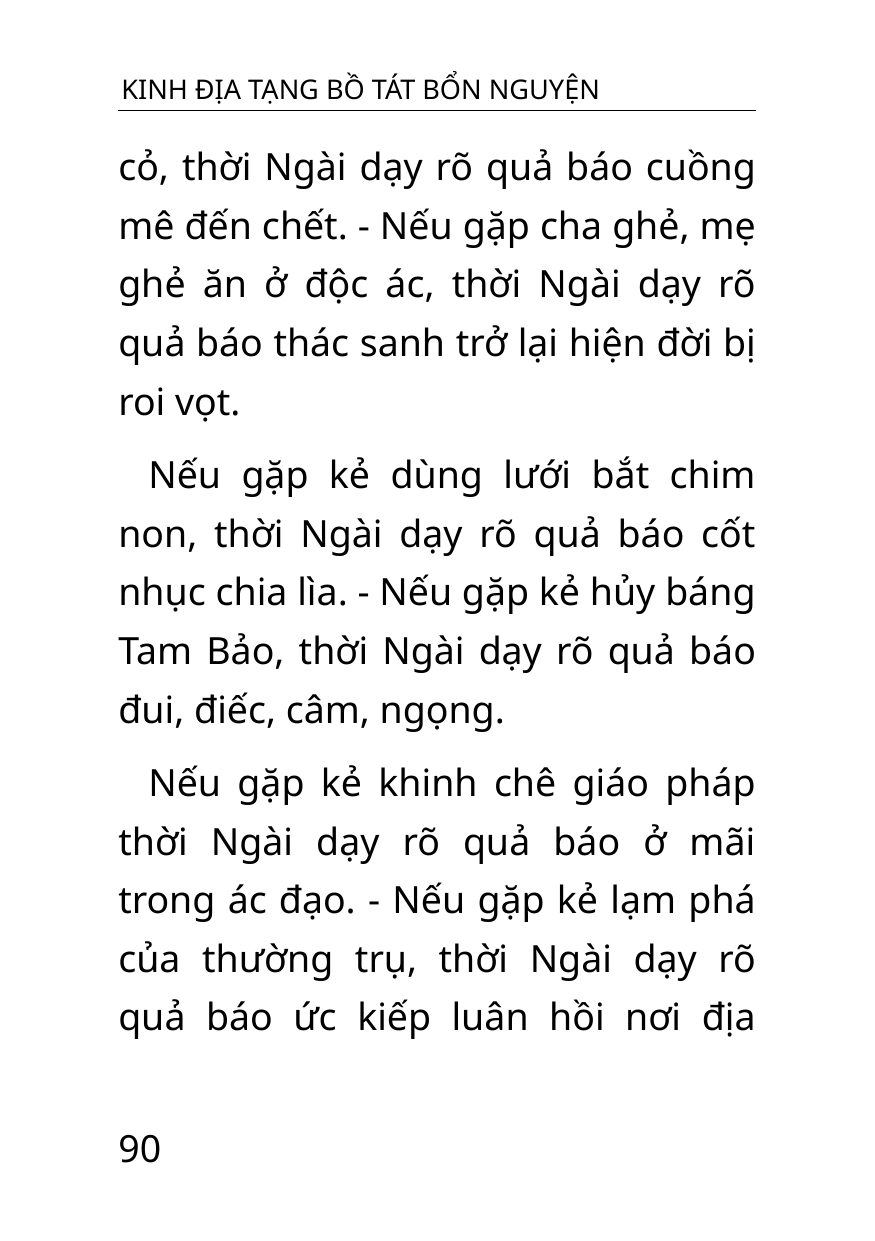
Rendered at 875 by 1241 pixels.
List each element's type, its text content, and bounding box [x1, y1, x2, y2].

text Nếu gặp kẻ khinh chê giáo pháp thời Ngài dạy rõ quả báo ở mãi trong ác đạo. - Nếu gặp kẻ lạm phá của thường trụ, thời Ngài dạy rõ quả báo ức kiếp luân hồi nơi địa [118, 756, 756, 1042]
text Nếu gặp kẻ dùng lưới bắt chim non, thời Ngài dạy rõ quả báo cốt nhục chia lìa. - Nếu gặp kẻ hủy báng Tam Bảo, thời Ngài dạy rõ quả báo đui, điếc, câm, ngọng. [118, 448, 756, 734]
text cỏ, thời Ngài dạy rõ quả báo cuồng mê đến chết. - Nếu gặp cha ghẻ, mẹ ghẻ ăn ở độc ác, thời Ngài dạy rõ quả báo thác sanh trở lại hiện đời bị roi vọt. [118, 141, 756, 426]
